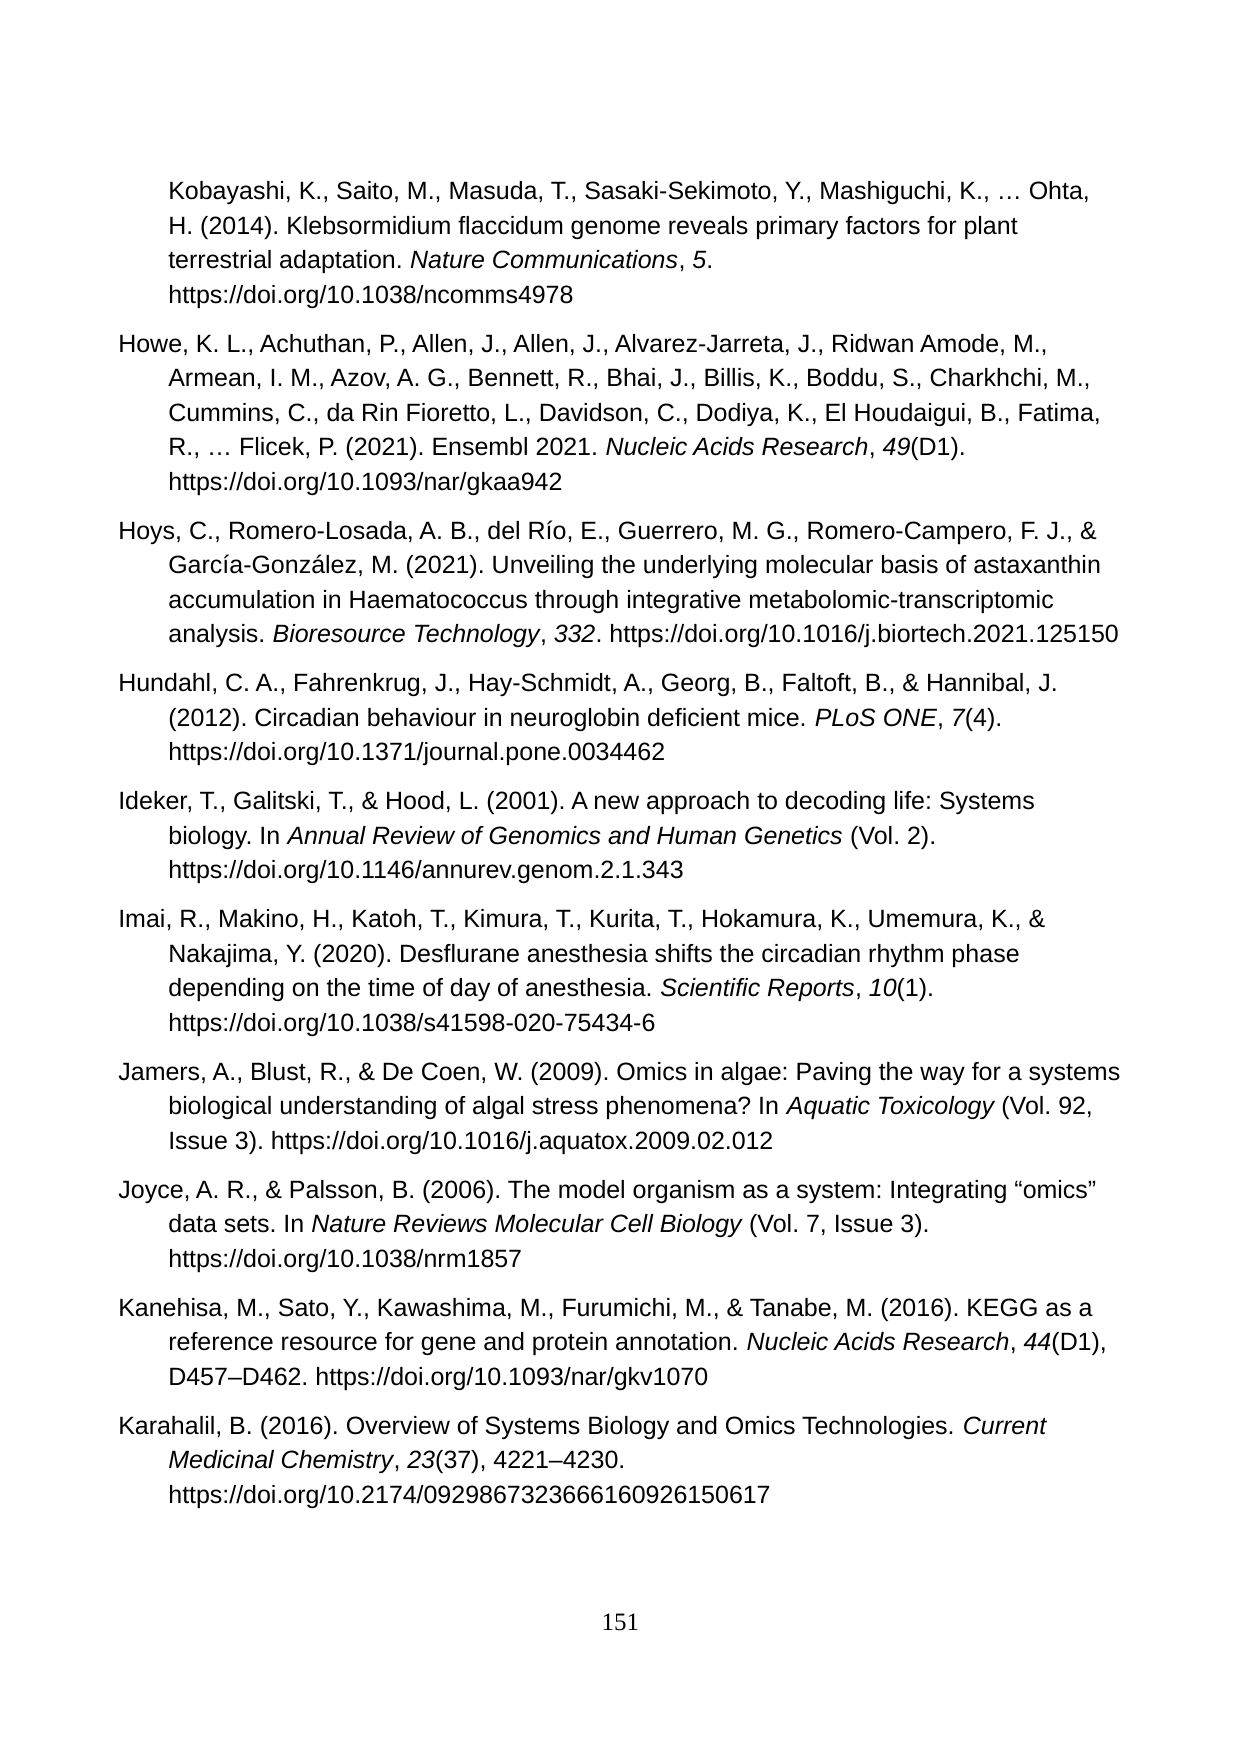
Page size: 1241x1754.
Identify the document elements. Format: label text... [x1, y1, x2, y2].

text Kobayashi, K., Saito, M., Masuda, T., Sasaki-Sekimoto, Y., Mashiguchi, K., … Ohta, H. (2014). Klebsormidium flaccidum genome reveals primary factors for plant terrestrial adaptation. Nature Communications, 5. https://doi.org/10.1038/ncomms4978 [118, 176, 1122, 308]
text Hoys, C., Romero-Losada, A. B., del Río, E., Guerrero, M. G., Romero-Campero, F. J., & García-González, M. (2021). Unveiling the underlying molecular basis of astaxanthin accumulation in Haematococcus through integrative metabolomic-transcriptomic analysis. Bioresource Technology, 332. https://doi.org/10.1016/j.biortech.2021.125150 [118, 516, 1122, 648]
text Kanehisa, M., Sato, Y., Kawashima, M., Furumichi, M., & Tanabe, M. (2016). KEGG as a reference resource for gene and protein annotation. Nucleic Acids Research, 44(D1), D457–D462. https://doi.org/10.1093/nar/gkv1070 [118, 1293, 1122, 1391]
text Ideker, T., Galitski, T., & Hood, L. (2001). A new approach to decoding life: Systems biology. In Annual Review of Genomics and Human Genetics (Vol. 2). https://doi.org/10.1146/annurev.genom.2.1.343 [118, 786, 1122, 884]
text Imai, R., Makino, H., Katoh, T., Kimura, T., Kurita, T., Hokamura, K., Umemura, K., & Nakajima, Y. (2020). Desflurane anesthesia shifts the circadian rhythm phase depending on the time of day of anesthesia. Scientific Reports, 10(1). https://doi.org/10.1038/s41598-020-75434-6 [118, 904, 1122, 1037]
text Joyce, A. R., & Palsson, B. (2006). The model organism as a system: Integrating “omics” data sets. In Nature Reviews Molecular Cell Biology (Vol. 7, Issue 3). https://doi.org/10.1038/nrm1857 [118, 1175, 1122, 1273]
text Jamers, A., Blust, R., & De Coen, W. (2009). Omics in algae: Paving the way for a systems biological understanding of algal stress phenomena? In Aquatic Toxicology (Vol. 92, Issue 3). https://doi.org/10.1016/j.aquatox.2009.02.012 [118, 1057, 1122, 1154]
text Karahalil, B. (2016). Overview of Systems Biology and Omics Technologies. Current Medicinal Chemistry, 23(37), 4221–4230. https://doi.org/10.2174/0929867323666160926150617 [118, 1411, 1122, 1509]
text Howe, K. L., Achuthan, P., Allen, J., Allen, J., Alvarez-Jarreta, J., Ridwan Amode, M., Armean, I. M., Azov, A. G., Bennett, R., Bhai, J., Billis, K., Boddu, S., Charkhchi, M., Cummins, C., da Rin Fioretto, L., Davidson, C., Dodiya, K., El Houdaigui, B., Fatima, R., … Flicek, P. (2021). Ensembl 2021. Nucleic Acids Research, 49(D1). https://doi.org/10.1093/nar/gkaa942 [118, 329, 1122, 496]
text Hundahl, C. A., Fahrenkrug, J., Hay-Schmidt, A., Georg, B., Faltoft, B., & Hannibal, J. (2012). Circadian behaviour in neuroglobin deficient mice. PLoS ONE, 7(4). https://doi.org/10.1371/journal.pone.0034462 [118, 668, 1122, 766]
